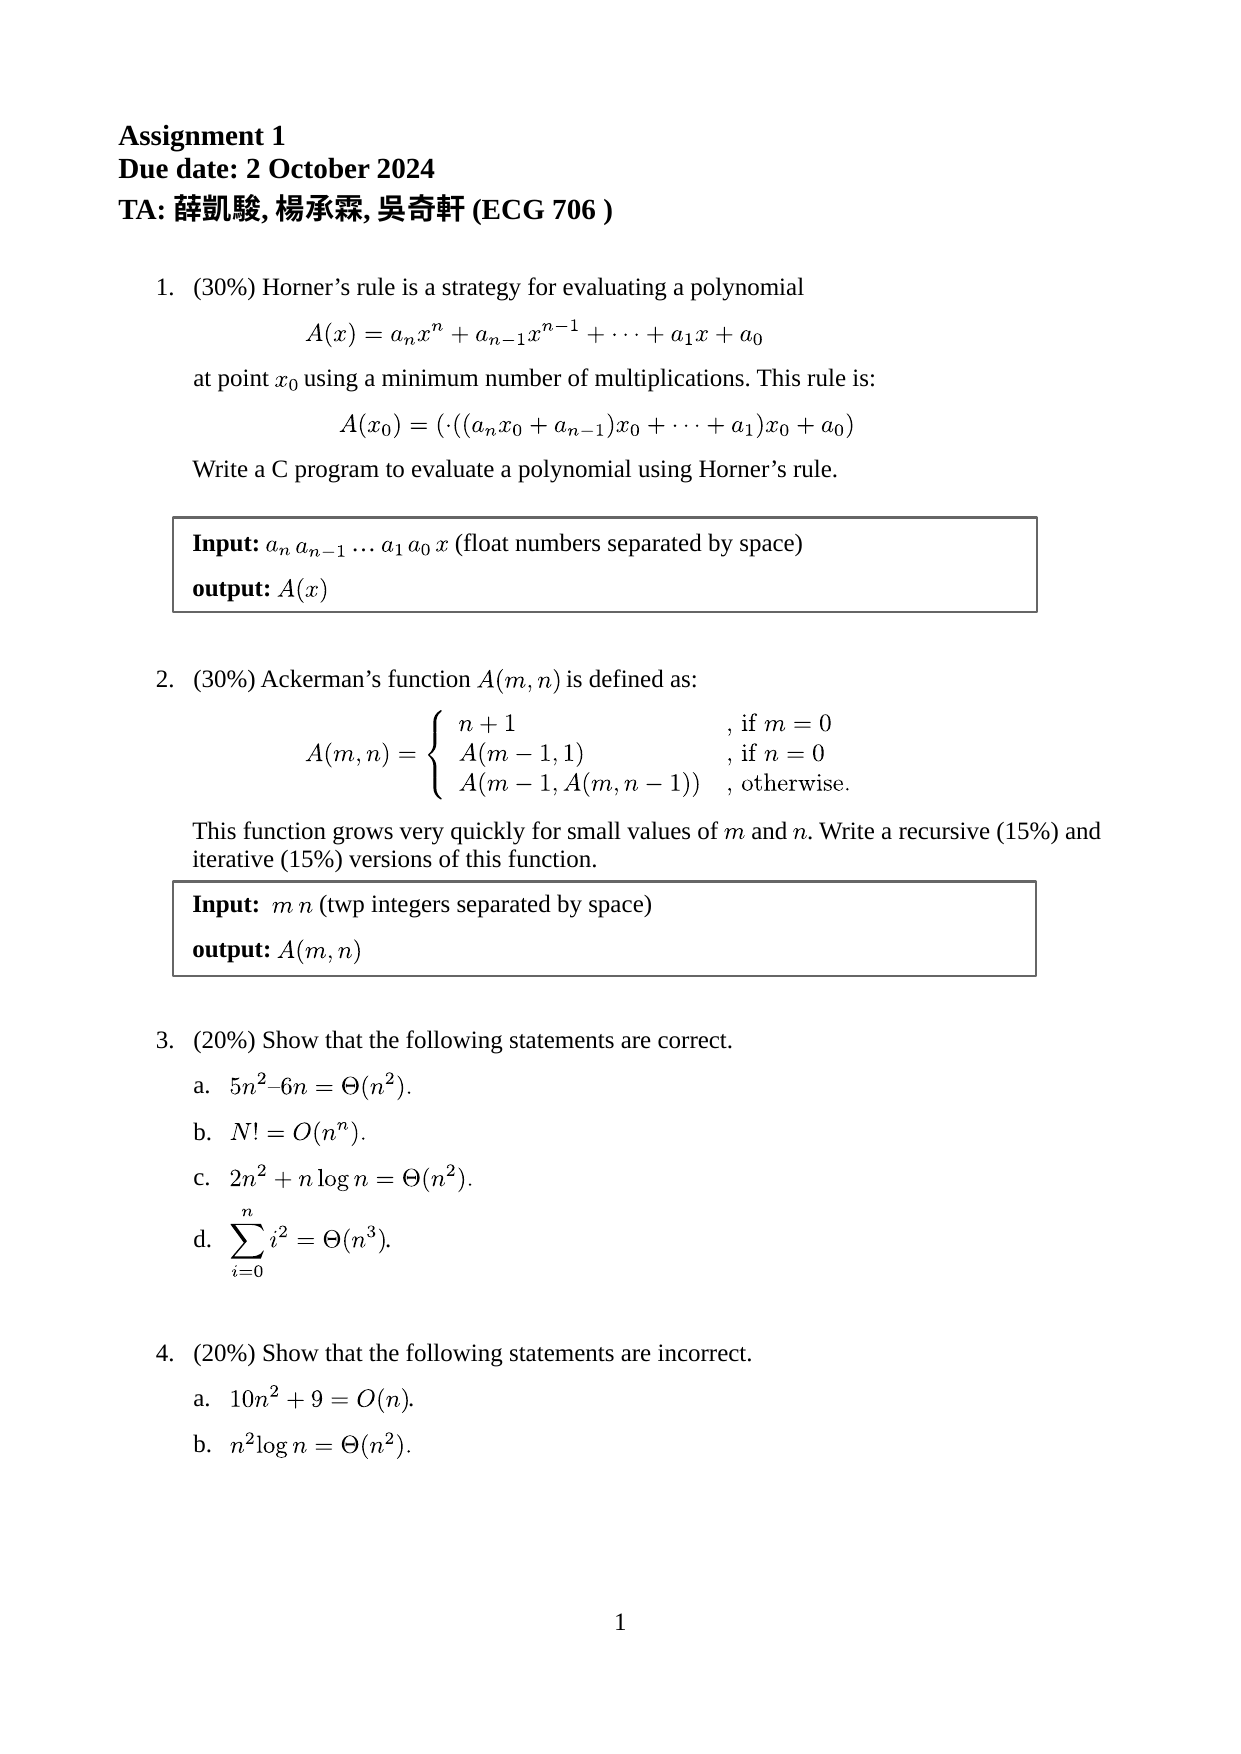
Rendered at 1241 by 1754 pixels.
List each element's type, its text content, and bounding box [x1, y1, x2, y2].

text [1037, 889, 1122, 918]
list (30%) Ackerman’s function is defined as: [156, 664, 1122, 694]
text Input: … (float numbers separated by space) [118, 499, 1122, 557]
list (20%) Show that the following statements are incorrect. [156, 1338, 1122, 1367]
list (20%) Show that the following statements are correct. [156, 1026, 1122, 1054]
list . [251, 1208, 1122, 1277]
text [118, 573, 172, 603]
text [118, 889, 172, 918]
text TA: 薛凱駿, 楊承霖, 吳奇軒 (ECG 706 ) [118, 185, 1122, 227]
list (30%) Horner’s rule is a strategy for evaluating a polynomial [156, 272, 1122, 301]
text This function grows very quickly for small values of and . Write a recursive (15%) and iterative (15%) versions of this function. [118, 816, 1122, 873]
text Due date: 2 October 2024 [118, 152, 1122, 185]
text [118, 934, 172, 964]
list . [193, 1383, 1122, 1413]
text Write a C program to evaluate a polynomial using Horner’s rule. [118, 454, 1122, 483]
text [1037, 934, 1122, 964]
text output: [174, 934, 1035, 964]
text output: [174, 573, 1036, 603]
list . [193, 1208, 243, 1277]
list at point using a minimum number of multiplications. This rule is: [156, 363, 1122, 392]
text Assignment 1 [118, 118, 1122, 152]
text Input: (twp integers separated by space) [174, 889, 1035, 918]
text [1038, 573, 1122, 603]
